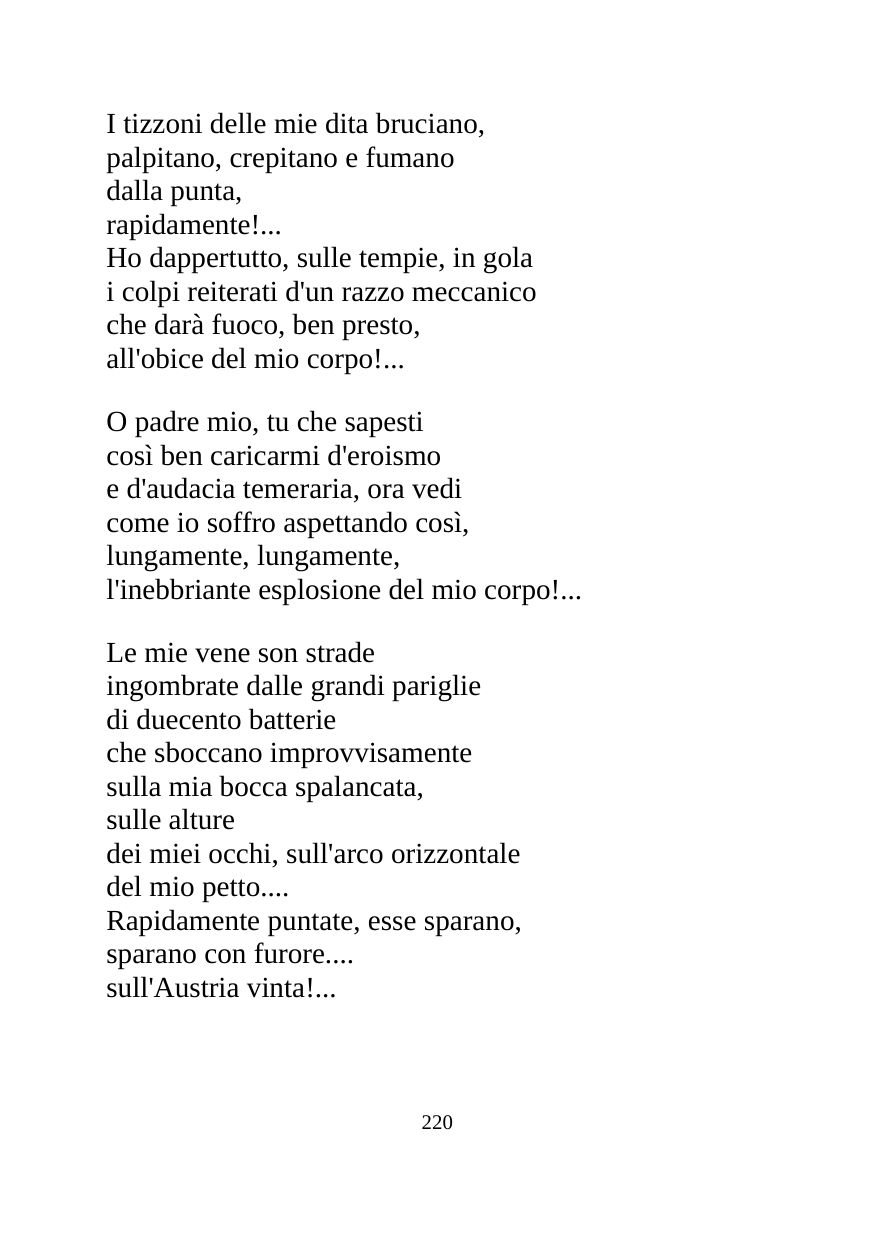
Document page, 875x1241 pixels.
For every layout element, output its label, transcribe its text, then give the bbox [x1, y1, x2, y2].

text Le mie vene son strade ingombrate dalle grandi pariglie di duecento batterie che sboccano improvvisamente sulla mia bocca spalancata, sulle alture dei miei occhi, sull'arco orizzontale del mio petto.... Rapidamente puntate, esse sparano, sparano con furore.... sull'Austria vinta!... [106, 635, 768, 1004]
text I tizzoni delle mie dita bruciano, palpitano, crepitano e fumano dalla punta, rapidamente!... Ho dappertutto, sulle tempie, in gola i colpi reiterati d'un razzo meccanico che darà fuoco, ben presto, all'obice del mio corpo!... [106, 106, 768, 374]
text O padre mio, tu che sapesti così ben caricarmi d'eroismo e d'audacia temeraria, ora vedi come io soffro aspettando così, lungamente, lungamente, l'inebbriante esplosione del mio corpo!... [106, 404, 768, 605]
